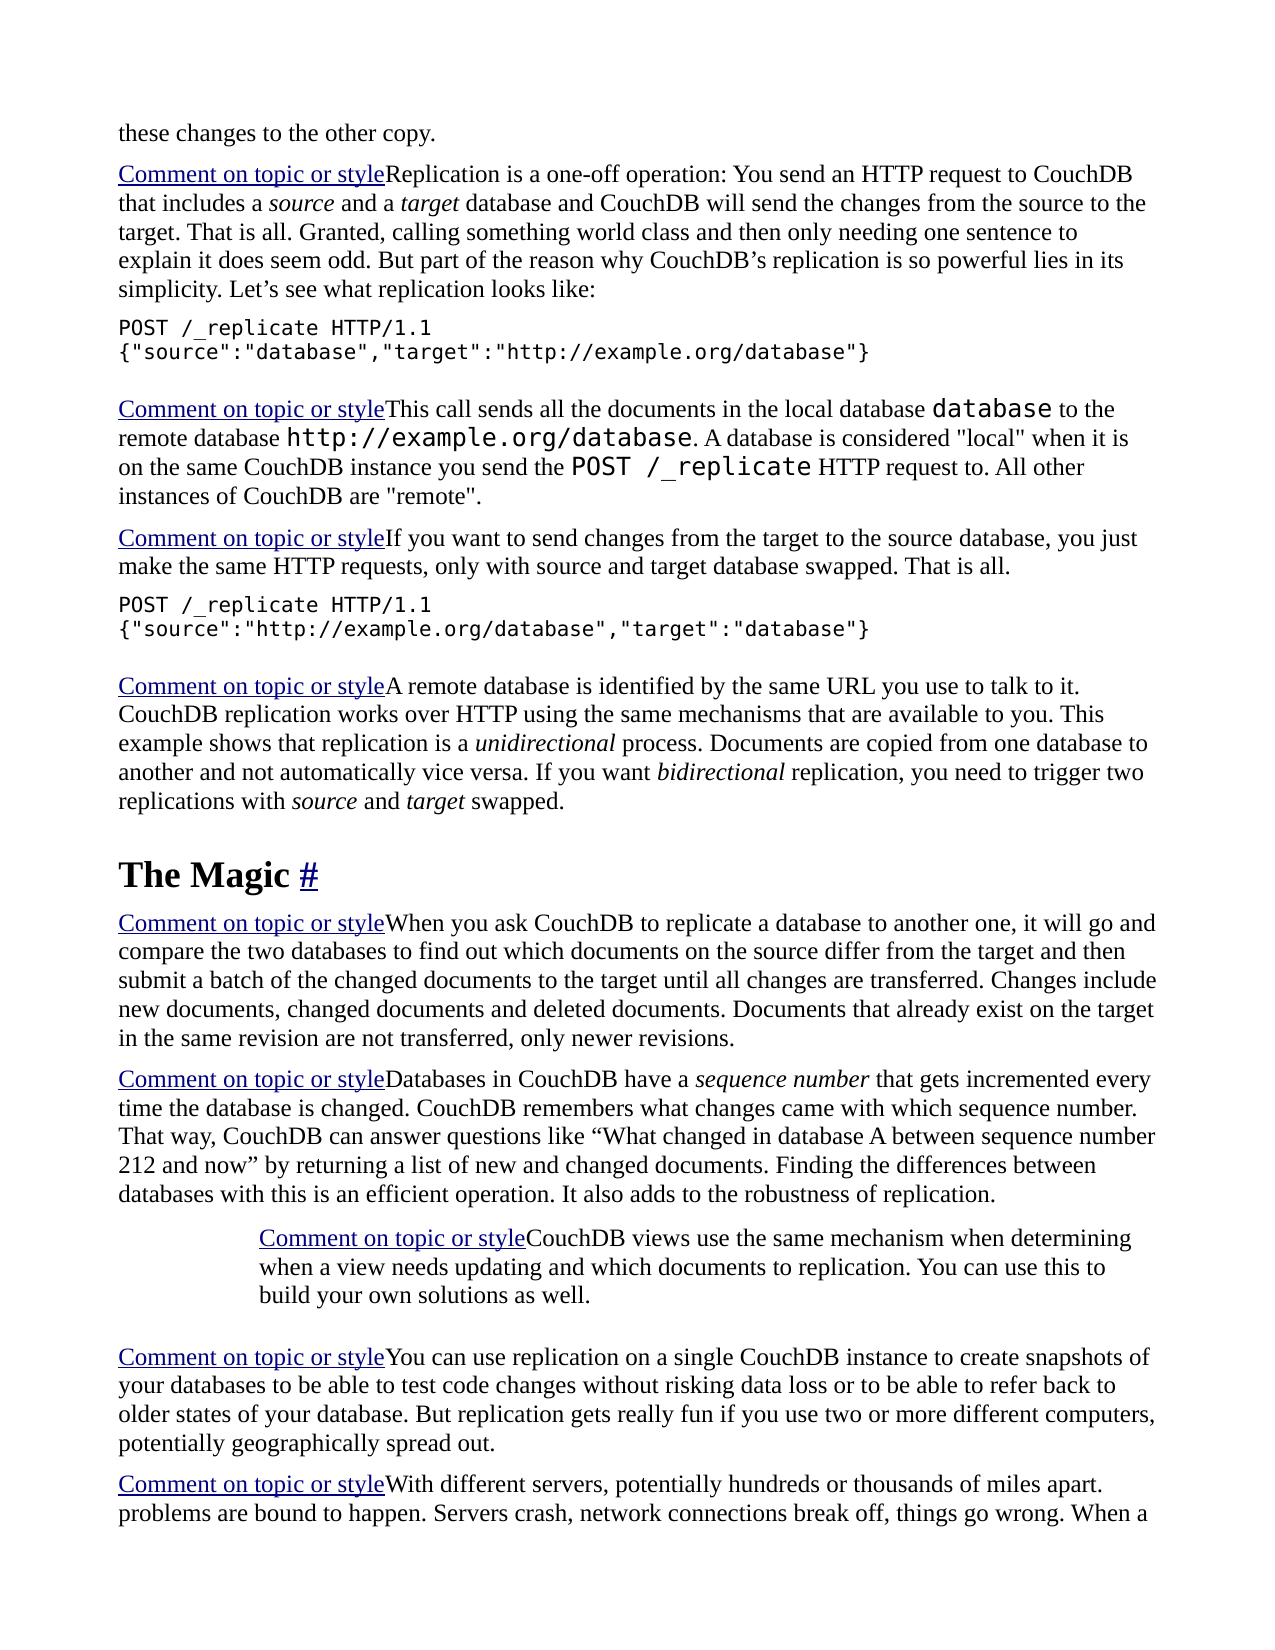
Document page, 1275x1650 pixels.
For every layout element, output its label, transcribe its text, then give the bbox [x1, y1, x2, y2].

text Comment on topic or styleIf you want to send changes from the target to the source database, you just make the same HTTP requests, only with source and target database swapped. That is all. [118, 523, 1157, 580]
text Comment on topic or styleThis call sends all the documents in the local database database to the remote database http://example.org/database. A database is considered "local" when it is on the same CouchDB instance you send the POST /_replicate HTTP request to. All other instances of CouchDB are "remote". [118, 394, 1157, 510]
text {"source":"http://example.org/database","target":"database"} [118, 617, 1157, 641]
subtitle The Magic # [118, 852, 1157, 895]
text POST /_replicate HTTP/1.1 [118, 593, 1157, 617]
text these changes to the other copy. [118, 118, 1157, 147]
text {"source":"database","target":"http://example.org/database"} [118, 340, 1157, 364]
text Comment on topic or styleYou can use replication on a single CouchDB instance to create snapshots of your databases to be able to test code changes without risking data loss or to be able to refer back to older states of your database. But replication gets really fun if you use two or more different computers, potentially geographically spread out. [118, 1342, 1157, 1457]
text Comment on topic or styleReplication is a one-off operation: You send an HTTP request to CouchDB that includes a source and a target database and CouchDB will send the changes from the source to the target. That is all. Granted, calling something world class and then only needing one sentence to explain it does seem odd. But part of the reason why CouchDB’s replication is so powerful lies in its simplicity. Let’s see what replication looks like: [118, 159, 1157, 303]
text Comment on topic or styleWhen you ask CouchDB to replicate a database to another one, it will go and compare the two databases to find out which documents on the source differ from the target and then submit a batch of the changed documents to the target until all changes are transferred. Changes include new documents, changed documents and deleted documents. Documents that already exist on the target in the same revision are not transferred, only newer revisions. [118, 908, 1157, 1051]
text Comment on topic or styleDatabases in CouchDB have a sequence number that gets incremented every time the database is changed. CouchDB remembers what changes came with which sequence number. That way, CouchDB can answer questions like “What changed in database A between sequence number 212 and now” by returning a list of new and changed documents. Finding the differences between databases with this is an efficient operation. It also adds to the robustness of replication. [118, 1064, 1157, 1208]
text Comment on topic or styleA remote database is identified by the same URL you use to talk to it. CouchDB replication works over HTTP using the same mechanisms that are available to you. This example shows that replication is a unidirectional process. Documents are copied from one database to another and not automatically vice versa. If you want bidirectional replication, you need to trigger two replications with source and target swapped. [118, 671, 1157, 814]
text Comment on topic or styleWith different servers, potentially hundreds or thousands of miles apart. problems are bound to happen. Servers crash, network connections break off, things go wrong. When a [118, 1469, 1157, 1527]
table_header Comment on topic or styleCouchDB views use the same mechanism when determining when a view needs updating and which documents to replication. You can use this to build your own solutions as well. [256, 1220, 1157, 1342]
text POST /_replicate HTTP/1.1 [118, 316, 1157, 340]
table_header [118, 1220, 256, 1342]
